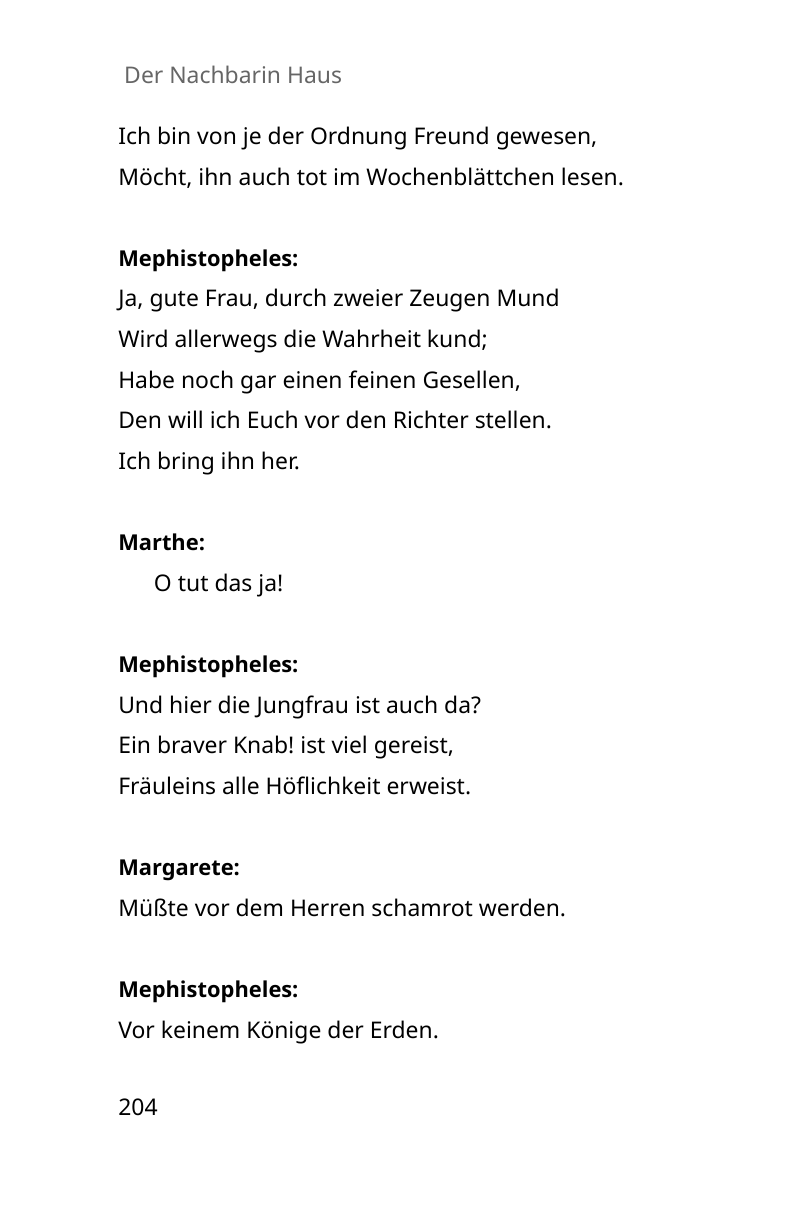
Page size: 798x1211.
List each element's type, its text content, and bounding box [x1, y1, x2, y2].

text Mephistopheles: Ja, gute Frau, durch zweier Zeugen Mund Wird allerwegs die Wahrheit kund; Habe noch gar einen feinen Gesellen, Den will ich Euch vor den Richter stellen. Ich bring ihn her. [118, 219, 679, 476]
text Mephistopheles: Und hier die Jungfrau ist auch da? Ein braver Knab! ist viel gereist, Fräuleins alle Höflichkeit erweist. [118, 625, 679, 801]
text Ich bin von je der Ordnung Freund gewesen, Möcht, ihn auch tot im Wochenblättchen lesen. [118, 120, 679, 192]
text Margarete: Müßte vor dem Herren schamrot werden. [118, 828, 679, 923]
text Marthe: O tut das ja! [118, 503, 679, 598]
text Mephistopheles: Vor keinem Könige der Erden. [118, 950, 679, 1045]
